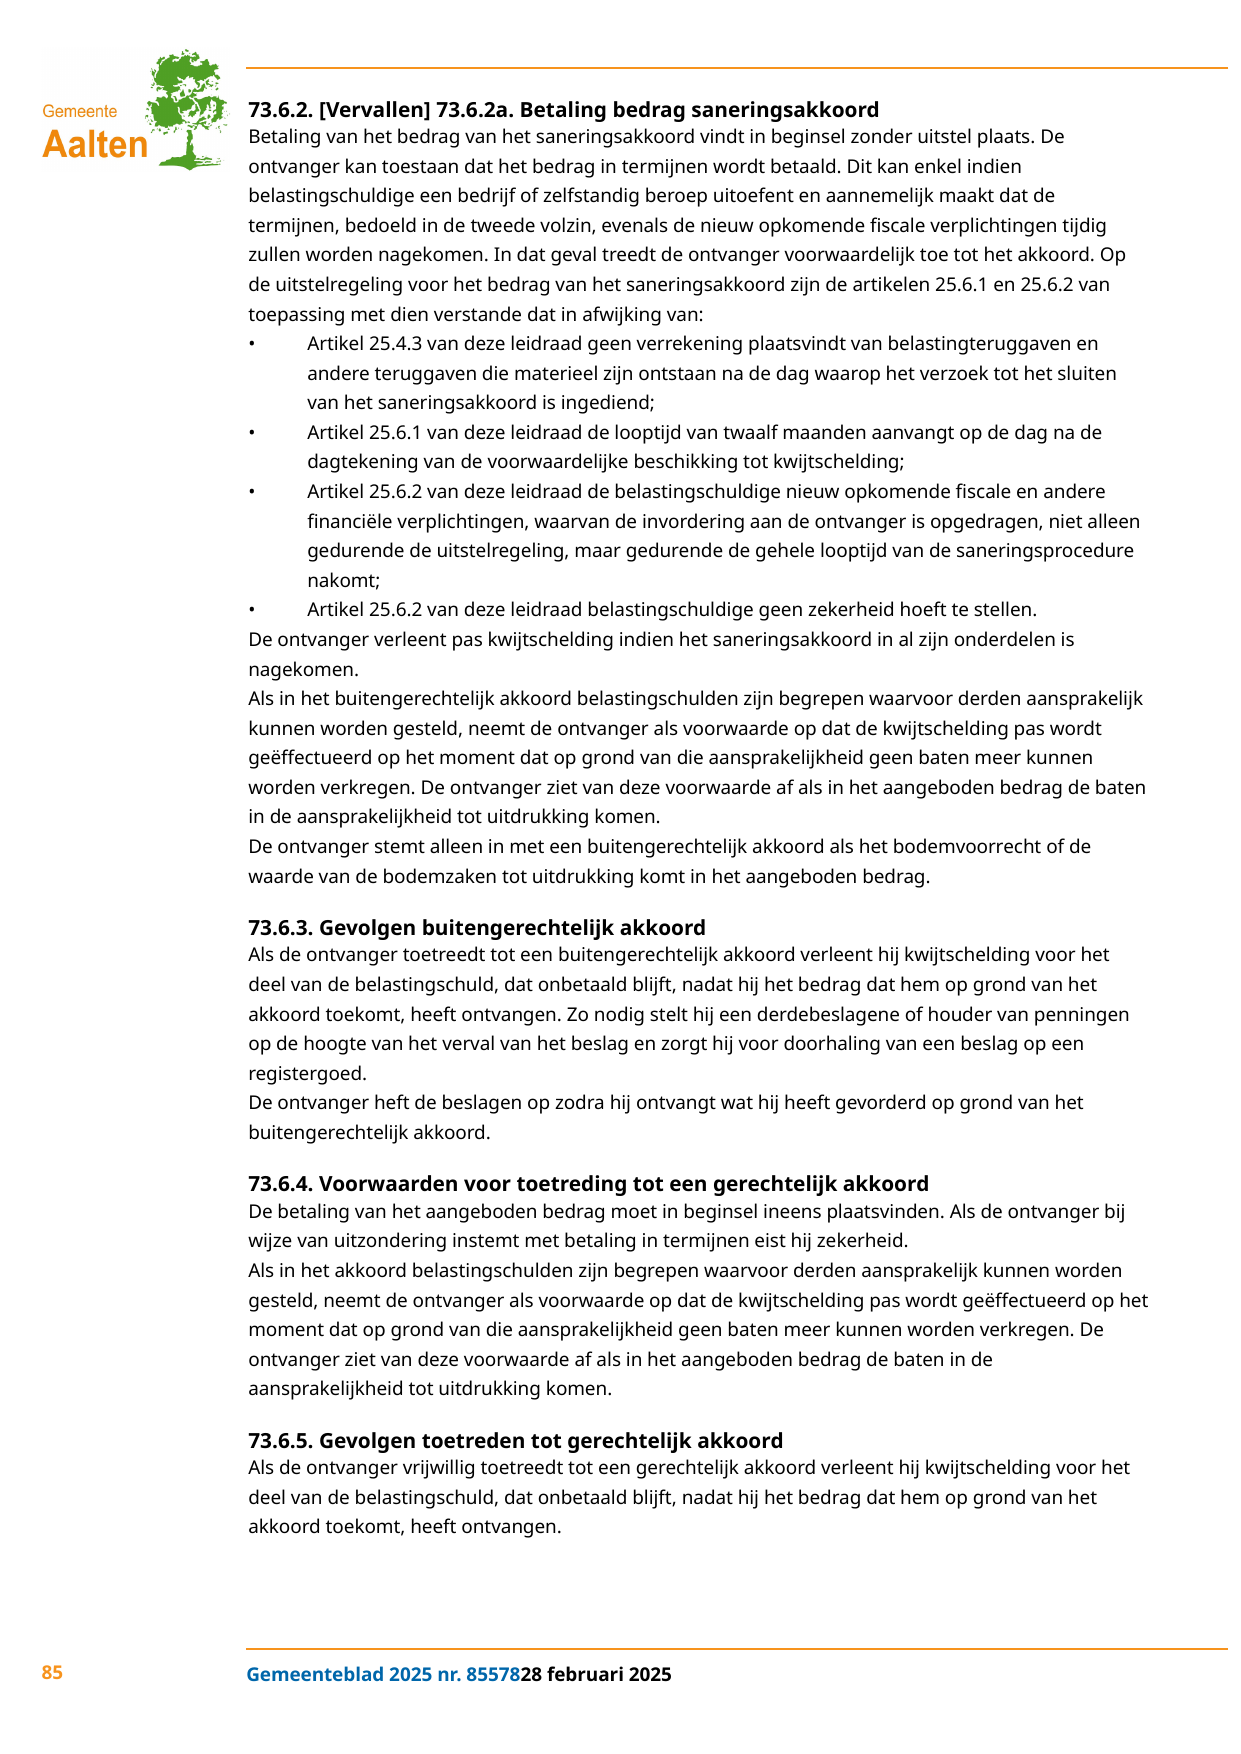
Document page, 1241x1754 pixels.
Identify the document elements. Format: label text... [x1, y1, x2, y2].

text Als de ontvanger toetreedt tot een buitengerechtelijk akkoord verleent hij kwijtschelding voor het deel van de belastingschuld, dat onbetaald blijft, nadat hij het bedrag dat hem op grond van het akkoord toekomt, heeft ontvangen. Zo nodig stelt hij een derdebeslagene of houder van penningen op de hoogte van het verval van het beslag en zorgt hij voor doorhaling van een beslag op een registergoed. [248, 942, 1152, 1086]
text De ontvanger verleent pas kwijtschelding indien het saneringsakkoord in al zijn onderdelen is nagekomen. [248, 626, 1152, 681]
list Artikel 25.6.2 van deze leidraad belastingschuldige geen zekerheid hoeft te stellen. [248, 597, 1152, 622]
text De ontvanger stemt alleen in met een buitengerechtelijk akkoord als het bodemvoorrecht of de waarde van de bodemzaken tot uitdrukking komt in het aangeboden bedrag. [248, 833, 1152, 888]
text Als de ontvanger vrijwillig toetreedt tot een gerechtelijk akkoord verleent hij kwijtschelding voor het deel van de belastingschuld, dat onbetaald blijft, nadat hij het bedrag dat hem op grond van het akkoord toekomt, heeft ontvangen. [248, 1454, 1152, 1539]
text De ontvanger heft de beslagen op zodra hij ontvangt wat hij heeft gevorderd op grond van het buitengerechtelijk akkoord. [248, 1089, 1152, 1145]
list Artikel 25.6.1 van deze leidraad de looptijd van twaalf maanden aanvangt op de dag na de dagtekening van de voorwaardelijke beschikking tot kwijtschelding; [248, 419, 1152, 474]
text 73.6.3. Gevolgen buitengerechtelijk akkoord [248, 913, 1152, 942]
text Als in het buitengerechtelijk akkoord belastingschulden zijn begrepen waarvoor derden aansprakelijk kunnen worden gesteld, neemt de ontvanger als voorwaarde op dat de kwijtschelding pas wordt geëffectueerd op het moment dat op grond van die aansprakelijkheid geen baten meer kunnen worden verkregen. De ontvanger ziet van deze voorwaarde af als in het aangeboden bedrag de baten in de aansprakelijkheid tot uitdrukking komen. [248, 685, 1152, 829]
text 73.6.4. Voorwaarden voor toetreding tot een gerechtelijk akkoord [248, 1169, 1152, 1198]
text 73.6.2. [Vervallen] 73.6.2a. Betaling bedrag saneringsakkoord [248, 95, 1152, 123]
text De betaling van het aangeboden bedrag moet in beginsel ineens plaatsvinden. Als de ontvanger bij wijze van uitzondering instemt met betaling in termijnen eist hij zekerheid. [248, 1198, 1152, 1253]
list Artikel 25.4.3 van deze leidraad geen verrekening plaatsvindt van belastingteruggaven en andere teruggaven die materieel zijn ontstaan na de dag waarop het verzoek tot het sluiten van het saneringsakkoord is ingediend; [248, 330, 1152, 415]
picture [41, 47, 231, 172]
list Artikel 25.6.2 van deze leidraad de belastingschuldige nieuw opkomende fiscale en andere financiële verplichtingen, waarvan de invordering aan de ontvanger is opgedragen, niet alleen gedurende de uitstelregeling, maar gedurende de gehele looptijd van de saneringsprocedure nakomt; [248, 478, 1152, 593]
text Als in het akkoord belastingschulden zijn begrepen waarvoor derden aansprakelijk kunnen worden gesteld, neemt de ontvanger als voorwaarde op dat de kwijtschelding pas wordt geëffectueerd op het moment dat op grond van die aansprakelijkheid geen baten meer kunnen worden verkregen. De ontvanger ziet van deze voorwaarde af als in het aangeboden bedrag de baten in de aansprakelijkheid tot uitdrukking komen. [248, 1257, 1152, 1401]
text Betaling van het bedrag van het saneringsakkoord vindt in beginsel zonder uitstel plaats. De ontvanger kan toestaan dat het bedrag in termijnen wordt betaald. Dit kan enkel indien belastingschuldige een bedrijf of zelfstandig beroep uitoefent en aannemelijk maakt dat de termijnen, bedoeld in de tweede volzin, evenals de nieuw opkomende fiscale verplichtingen tijdig zullen worden nagekomen. In dat geval treedt de ontvanger voorwaardelijk toe tot het akkoord. Op de uitstelregeling voor het bedrag van het saneringsakkoord zijn de artikelen 25.6.1 en 25.6.2 van toepassing met dien verstande dat in afwijking van: [248, 123, 1152, 326]
text 73.6.5. Gevolgen toetreden tot gerechtelijk akkoord [248, 1426, 1152, 1454]
